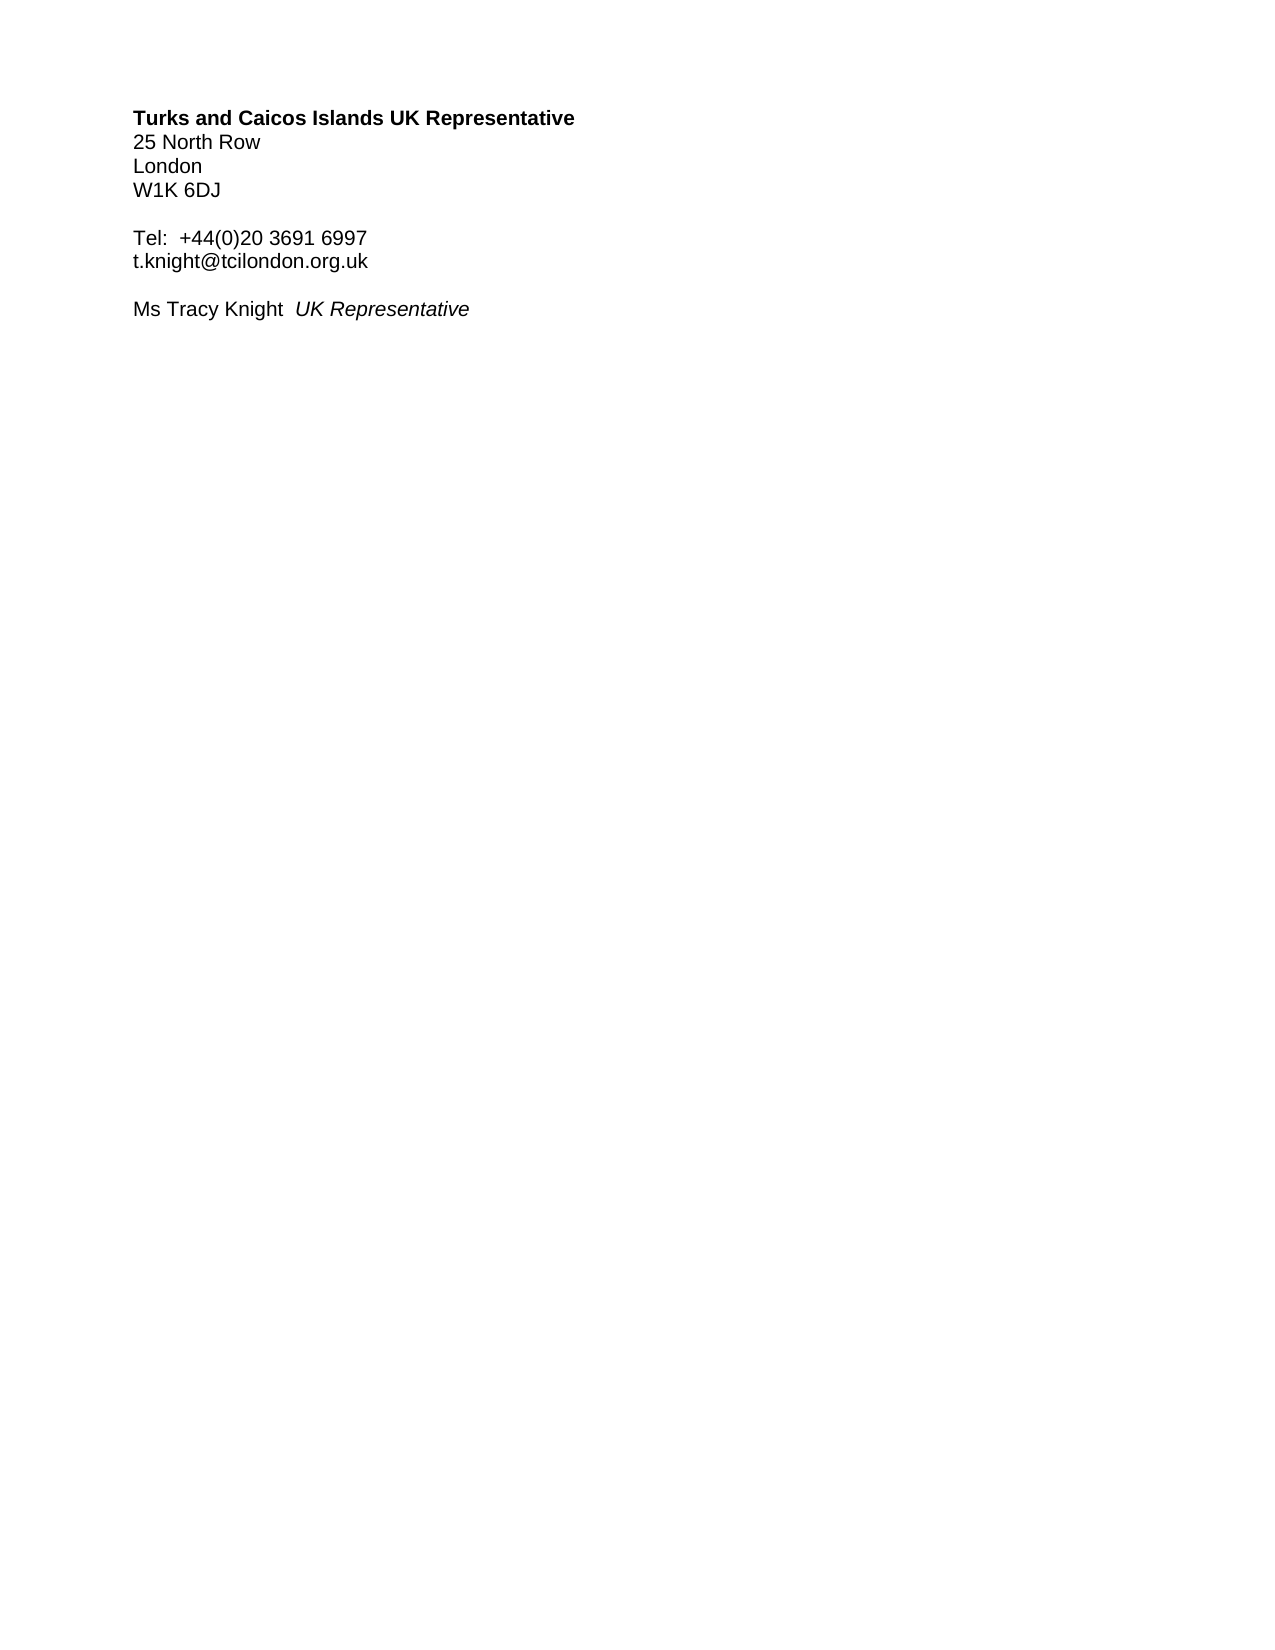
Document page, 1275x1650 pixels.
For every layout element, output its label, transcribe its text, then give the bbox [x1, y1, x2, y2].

text Ms Tracy Knight UK Representative [133, 297, 1181, 321]
text t.knight@tcilondon.org.uk [133, 249, 1181, 273]
text W1K 6DJ [133, 177, 1181, 201]
text Tel: +44(0)20 3691 6997 [133, 201, 1181, 249]
text London [133, 153, 1181, 177]
text Turks and Caicos Islands UK Representative 25 North Row [133, 106, 1181, 153]
